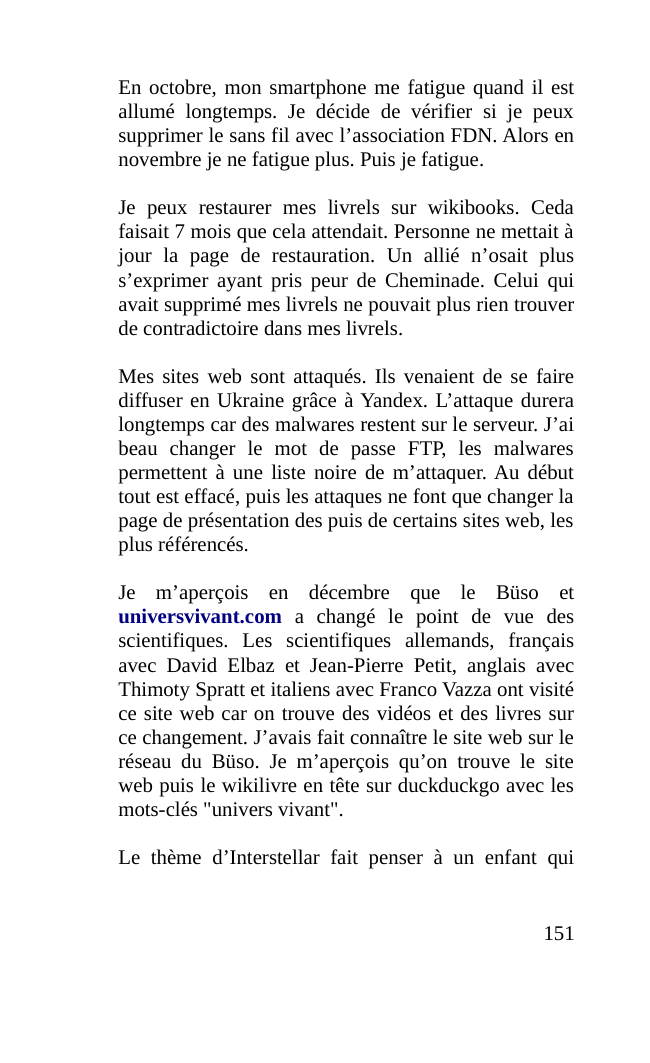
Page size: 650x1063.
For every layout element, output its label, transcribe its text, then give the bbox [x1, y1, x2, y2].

text Le thème d’Interstellar fait penser à un enfant qui [118, 845, 574, 869]
text Je peux restaurer mes livrels sur wikibooks. Ceda faisait 7 mois que cela attendait. Personne ne mettait à jour la page de restauration. Un allié n’osait plus s’exprimer ayant pris peur de Cheminade. Celui qui avait supprimé mes livrels ne pouvait plus rien trouver de contradictoire dans mes livrels. [118, 195, 574, 340]
text Je m’aperçois en décembre que le Büso et universvivant.com a changé le point de vue des scientifiques. Les scientifiques allemands, français avec David Elbaz et Jean-Pierre Petit, anglais avec Thimoty Spratt et italiens avec Franco Vazza ont visité ce site web car on trouve des vidéos et des livres sur ce changement. J’avais fait connaître le site web sur le réseau du Büso. Je m’aperçois qu’on trouve le site web puis le wikilivre en tête sur duckduckgo avec les mots-clés "univers vivant". [118, 580, 574, 821]
text En octobre, mon smartphone me fatigue quand il est allumé longtemps. Je décide de vérifier si je peux supprimer le sans fil avec l’association FDN. Alors en novembre je ne fatigue plus. Puis je fatigue. [118, 75, 574, 171]
text Mes sites web sont attaqués. Ils venaient de se faire diffuser en Ukraine grâce à Yandex. L’attaque durera longtemps car des malwares restent sur le serveur. J’ai beau changer le mot de passe FTP, les malwares permettent à une liste noire de m’attaquer. Au début tout est effacé, puis les attaques ne font que changer la page de présentation des puis de certains sites web, les plus référencés. [118, 364, 574, 556]
